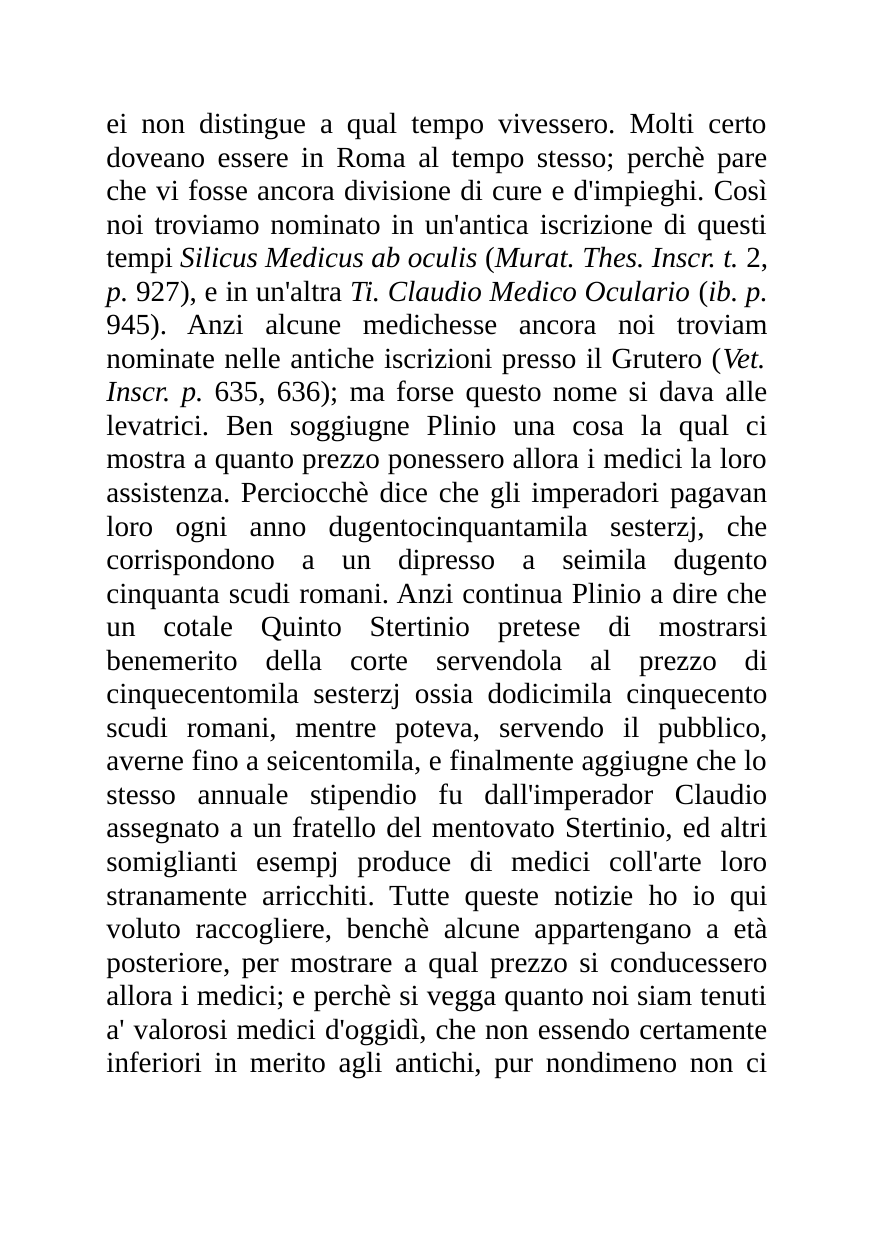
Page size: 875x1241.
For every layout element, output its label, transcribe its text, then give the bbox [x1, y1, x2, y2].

text ei non distingue a qual tempo vivessero. Molti certo doveano essere in Roma al tempo stesso; perchè pare che vi fosse ancora divisione di cure e d'impieghi. Così noi troviamo nominato in un'antica iscrizione di questi tempi Silicus Medicus ab oculis (Murat. Thes. Inscr. t. 2, p. 927), e in un'altra Ti. Claudio Medico Oculario (ib. p. 945). Anzi alcune medichesse ancora noi troviam nominate nelle antiche iscrizioni presso il Grutero (Vet. Inscr. p. 635, 636); ma forse questo nome si dava alle levatrici. Ben soggiugne Plinio una cosa la qual ci mostra a quanto prezzo ponessero allora i medici la loro assistenza. Perciocchè dice che gli imperadori pagavan loro ogni anno dugentocinquantamila sesterzj, che corrispondono a un dipresso a seimila dugento cinquanta scudi romani. Anzi continua Plinio a dire che un cotale Quinto Stertinio pretese di mostrarsi benemerito della corte servendola al prezzo di cinquecentomila sesterzj ossia dodicimila cinquecento scudi romani, mentre poteva, servendo il pubblico, averne fino a seicentomila, e finalmente aggiugne che lo stesso annuale stipendio fu dall'imperador Claudio assegnato a un fratello del mentovato Stertinio, ed altri somiglianti esempj produce di medici coll'arte loro stranamente arricchiti. Tutte queste notizie ho io qui voluto raccogliere, benchè alcune appartengano a età posteriore, per mostrare a qual prezzo si conducessero allora i medici; e perchè si vegga quanto noi siam tenuti a' valorosi medici d'oggidì, che non essendo certamente inferiori in merito agli antichi, pur nondimeno non ci [106, 106, 768, 1079]
